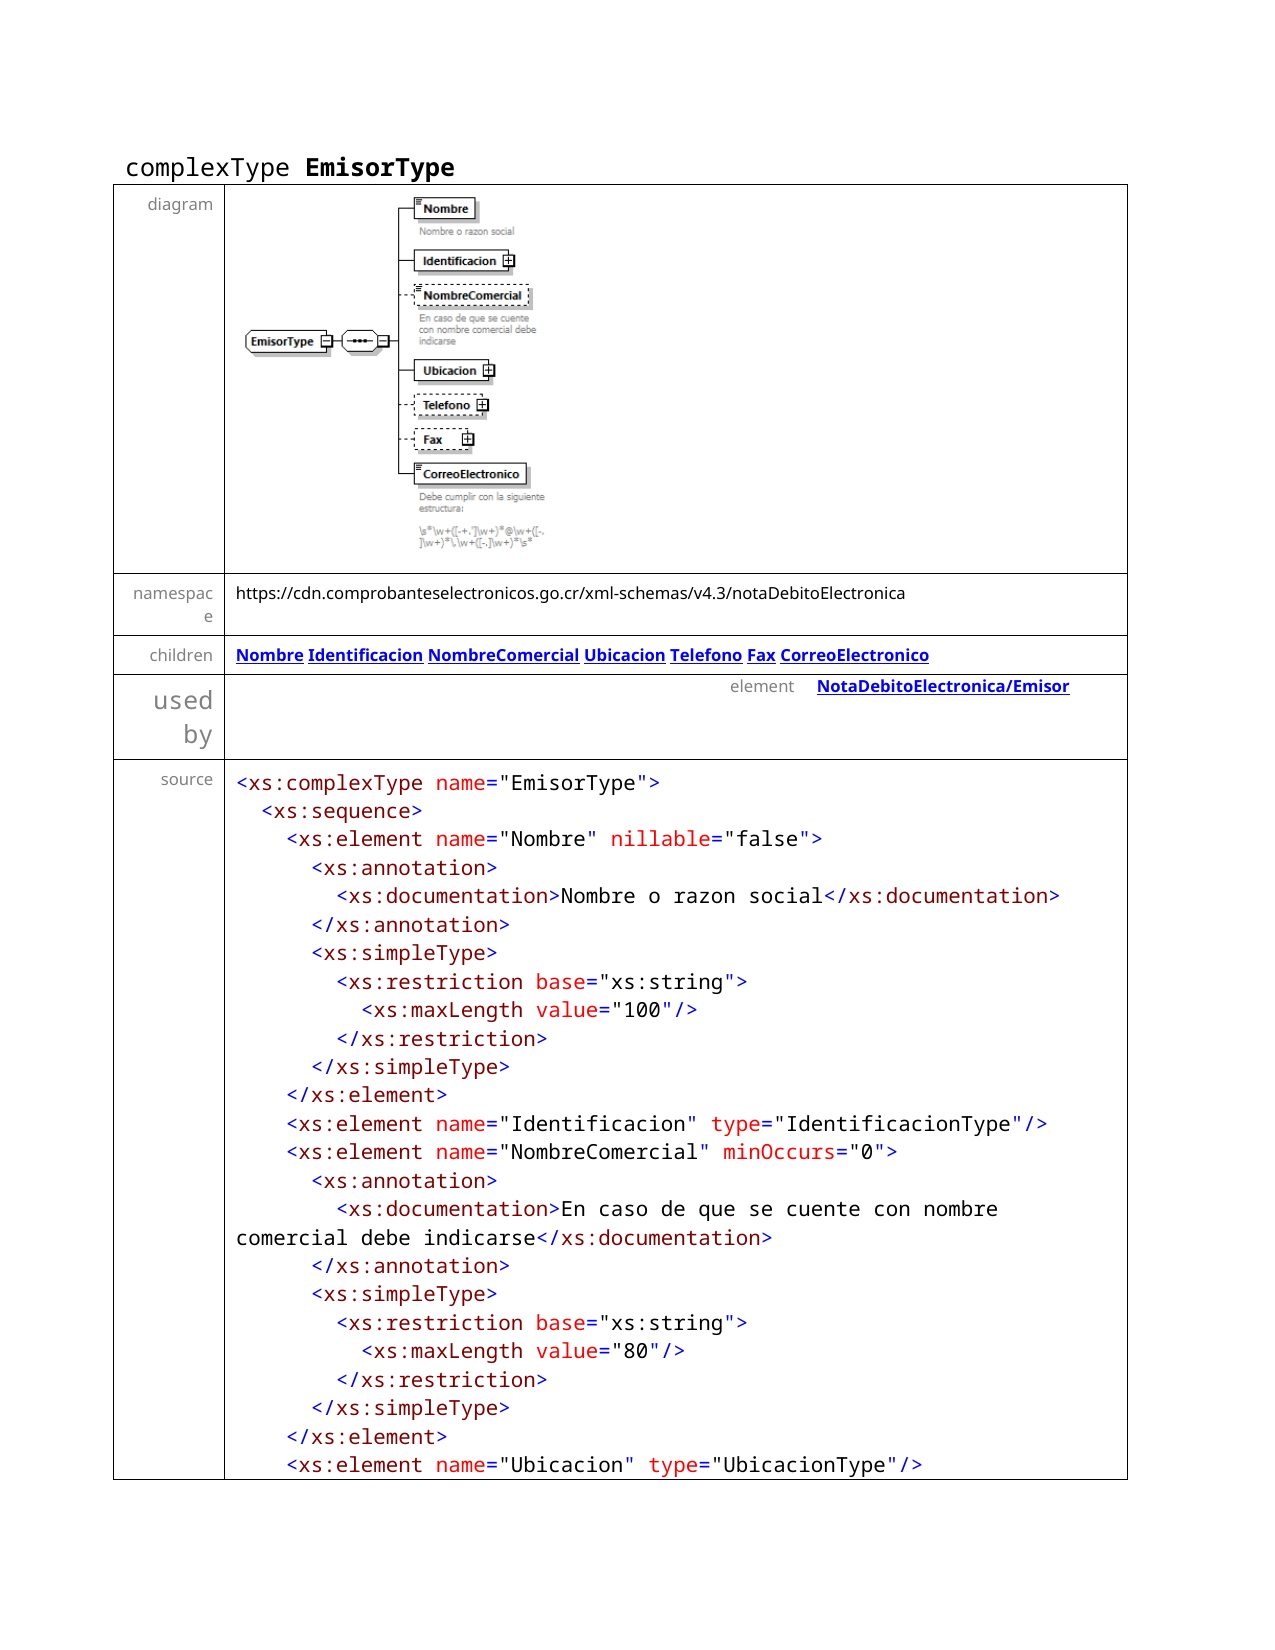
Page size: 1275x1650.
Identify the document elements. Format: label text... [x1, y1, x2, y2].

table_cell source [114, 760, 224, 1479]
table_cell used by [114, 675, 224, 759]
table_header NotaDebitoElectronica/Emisor [805, 675, 1127, 698]
table_cell children [114, 636, 224, 674]
text complexType EmisorType [125, 150, 1150, 184]
table_header diagram [114, 185, 224, 573]
table_cell [225, 675, 1127, 759]
table_cell https://cdn.comprobanteselectronicos.go.cr/xml-schemas/v4.3/notaDebitoElectronica [225, 574, 1127, 635]
table_cell namespace [114, 574, 224, 635]
table_cell <xs:complexType name="EmisorType"> <xs:sequence> <xs:element name="Nombre" nillable="false"> <xs:annotation> <xs:documentation>Nombre o razon social</xs:documentation> </xs:annotation> <xs:simpleType> <xs:restriction base="xs:string"> <xs:maxLength value="100"/> </xs:restriction> </xs:simpleType> </xs:element> <xs:element name="Identificacion" type="IdentificacionType"/> <xs:element name="NombreComercial" minOccurs="0"> <xs:annotation> <xs:documentation>En caso de que se cuente con nombre comercial debe indicarse</xs:documentation> </xs:annotation> <xs:simpleType> <xs:restriction base="xs:string"> <xs:maxLength value="80"/> </xs:restriction> </xs:simpleType> </xs:element> <xs:element name="Ubicacion" type="UbicacionType"/> [225, 760, 1127, 1479]
picture [235, 193, 555, 565]
table_cell Nombre Identificacion NombreComercial Ubicacion Telefono Fax CorreoElectronico [225, 636, 1127, 674]
table_header [225, 185, 1127, 573]
table_header element [236, 675, 805, 698]
